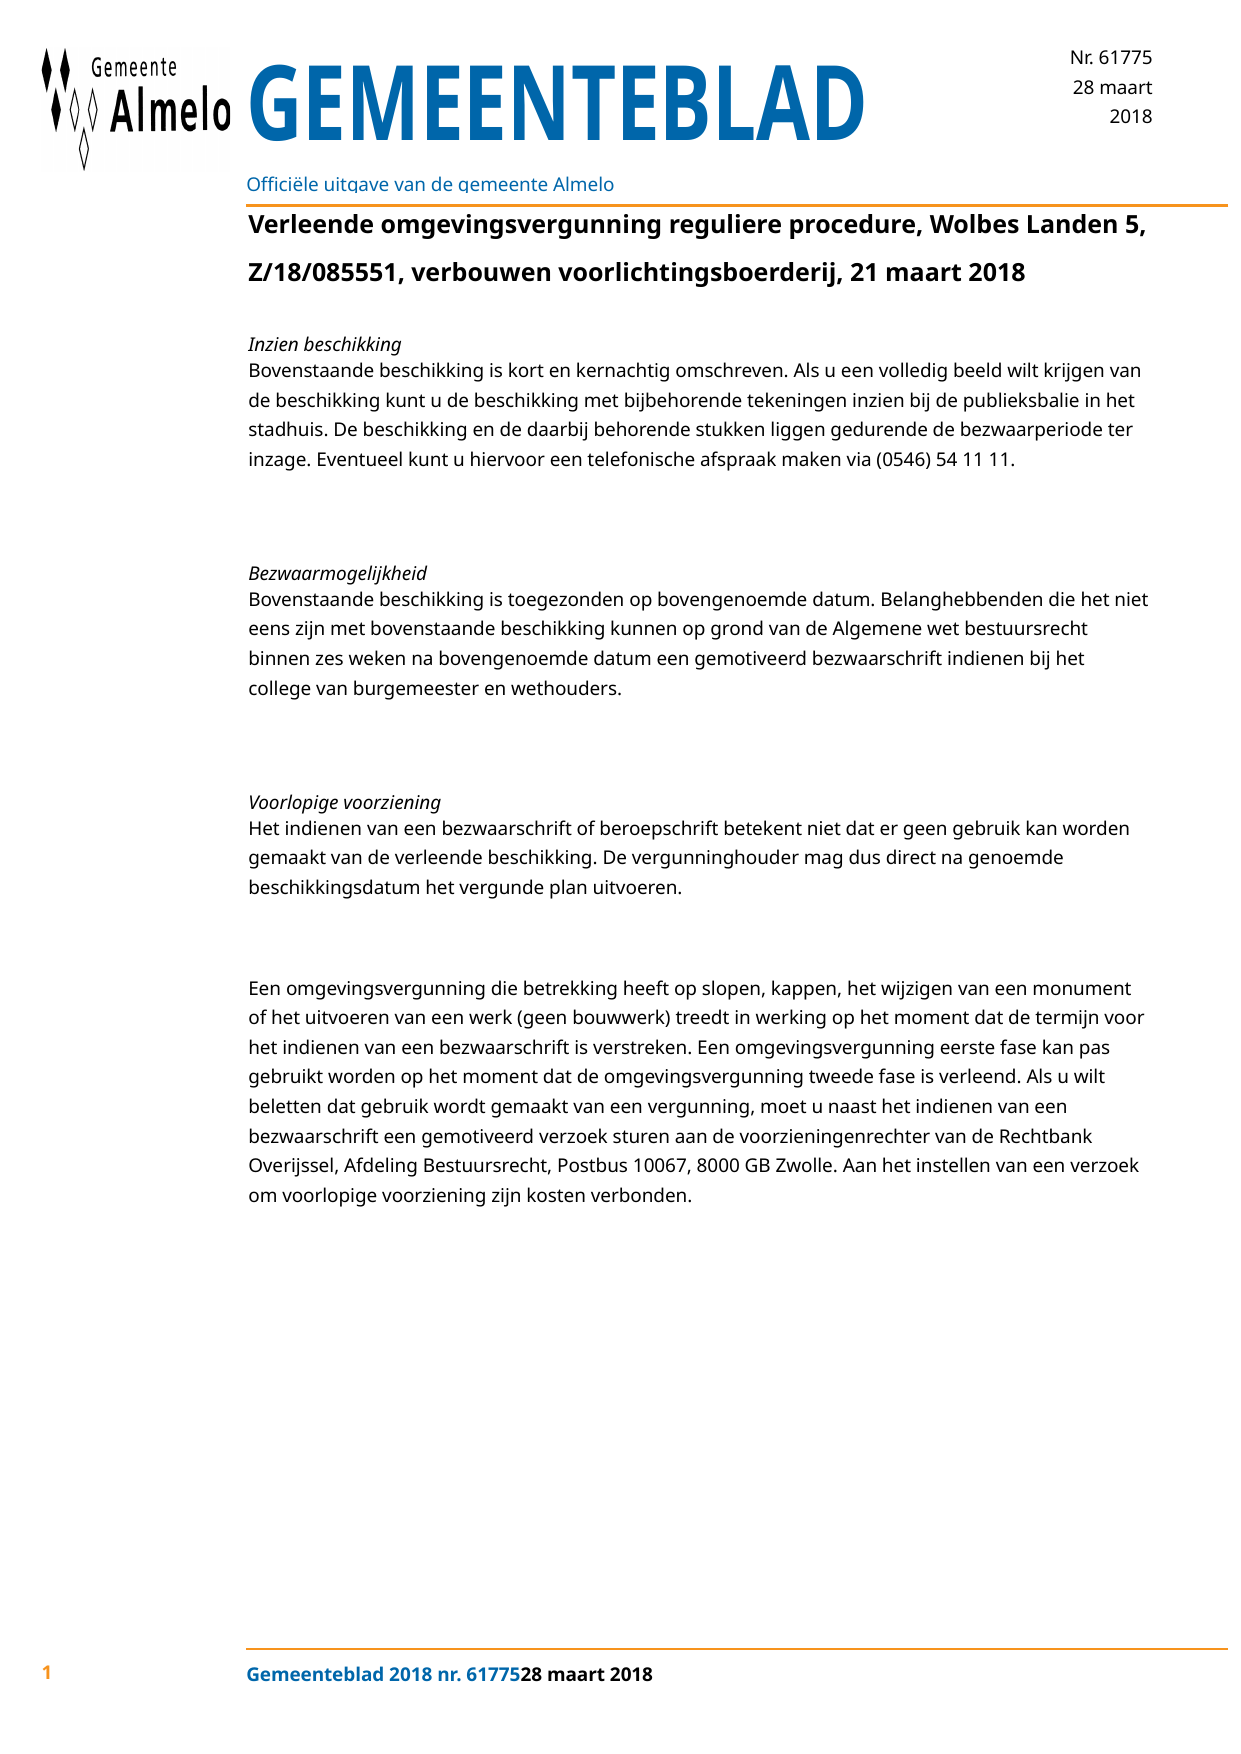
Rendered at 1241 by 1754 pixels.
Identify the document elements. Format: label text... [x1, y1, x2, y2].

text Bovenstaande beschikking is toegezonden op bovengenoemde datum. Belanghebbenden die het niet eens zijn met bovenstaande beschikking kunnen op grond van de Algemene wet bestuursrecht binnen zes weken na bovengenoemde datum een gemotiveerd bezwaarschrift indienen bij het college van burgemeester en wethouders. [248, 586, 1152, 701]
text Het indienen van een bezwaarschrift of beroepschrift betekent niet dat er geen gebruik kan worden gemaakt van de verleende beschikking. De vergunninghouder mag dus direct na genoemde beschikkingsdatum het vergunde plan uitvoeren. [248, 815, 1152, 900]
text Bovenstaande beschikking is kort en kernachtig omschreven. Als u een volledig beeld wilt krijgen van de beschikking kunt u de beschikking met bijbehorende tekeningen inzien bij de publieksbalie in het stadhuis. De beschikking en de daarbij behorende stukken liggen gedurende de bezwaarperiode ter inzage. Eventueel kunt u hiervoor een telefonische afspraak maken via (0546) 54 11 11. [248, 357, 1152, 472]
text Een omgevingsvergunning die betrekking heeft op slopen, kappen, het wijzigen van een monument of het uitvoeren van een werk (geen bouwwerk) treedt in werking op het moment dat de termijn voor het indienen van een bezwaarschrift is verstreken. Een omgevingsvergunning eerste fase kan pas gebruikt worden op het moment dat de omgevingsvergunning tweede fase is verleend. Als u wilt beletten dat gebruik wordt gemaakt van een vergunning, moet u naast het indienen van een bezwaarschrift een gemotiveerd verzoek sturen aan de voorzieningenrechter van de Rechtbank Overijssel, Afdeling Bestuursrecht, Postbus 10067, 8000 GB Zwolle. Aan het instellen van een verzoek om voorlopige voorziening zijn kosten verbonden. [248, 975, 1152, 1208]
picture [41, 47, 231, 172]
text Verleende omgevingsvergunning reguliere procedure, Wolbes Landen 5, Z/18/085551, verbouwen voorlichtingsboerderij, 21 maart 2018 [248, 207, 1152, 288]
text Inzien beschikking [248, 331, 1152, 357]
text Voorlopige voorziening [248, 789, 1152, 815]
text Bezwaarmogelijkheid [248, 560, 1152, 586]
